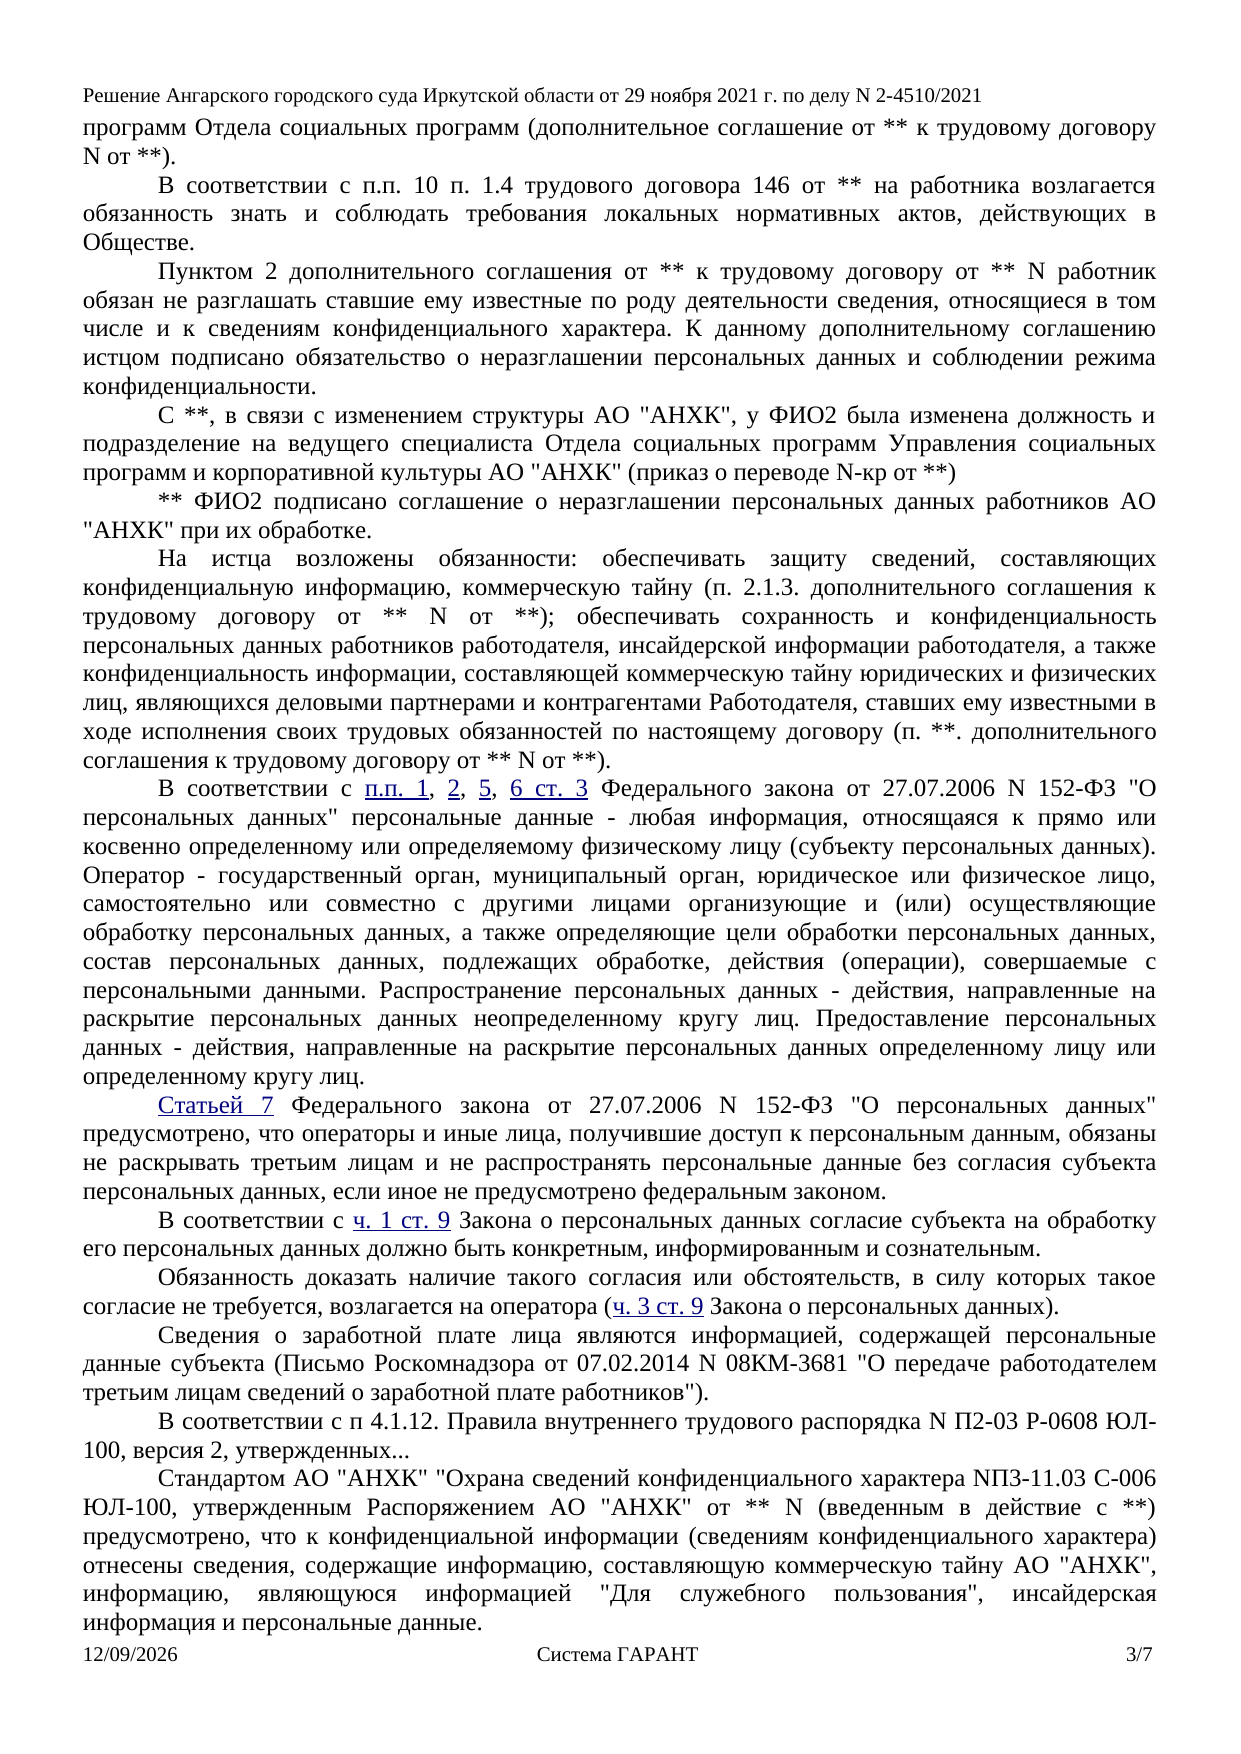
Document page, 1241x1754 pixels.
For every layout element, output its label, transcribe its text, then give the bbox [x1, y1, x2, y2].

text Статьей 7 Федерального закона от 27.07.2006 N 152-ФЗ "О персональных данных" предусмотрено, что операторы и иные лица, получившие доступ к персональным данным, обязаны не раскрывать третьим лицам и не распространять персональные данные без согласия субъекта персональных данных, если иное не предусмотрено федеральным законом. [83, 1090, 1157, 1205]
text ** ФИО2 подписано соглашение о неразглашении персональных данных работников АО "АНХК" при их обработке. [83, 486, 1157, 543]
text программ Отдела социальных программ (дополнительное соглашение от ** к трудовому договору N от **). [83, 112, 1157, 170]
text С **, в связи с изменением структуры АО "АНХК", у ФИО2 была изменена должность и подразделение на ведущего специалиста Отдела социальных программ Управления социальных программ и корпоративной культуры АО "АНХК" (приказ о переводе N-кр от **) [83, 400, 1157, 486]
text Сведения о заработной плате лица являются информацией, содержащей персональные данные субъекта (Письмо Роскомнадзора от 07.02.2014 N 08КМ-3681 "О передаче работодателем третьим лицам сведений о заработной плате работников"). [83, 1320, 1157, 1406]
text Обязанность доказать наличие такого согласия или обстоятельств, в силу которых такое согласие не требуется, возлагается на оператора (ч. 3 ст. 9 Закона о персональных данных). [83, 1262, 1157, 1320]
text Пунктом 2 дополнительного соглашения от ** к трудовому договору от ** N работник обязан не разглашать ставшие ему известные по роду деятельности сведения, относящиеся в том числе и к сведениям конфиденциального характера. К данному дополнительному соглашению истцом подписано обязательство о неразглашении персональных данных и соблюдении режима конфиденциальности. [83, 256, 1157, 400]
text В соответствии с п.п. 1, 2, 5, 6 ст. 3 Федерального закона от 27.07.2006 N 152-ФЗ "О персональных данных" персональные данные - любая информация, относящаяся к прямо или косвенно определенному или определяемому физическому лицу (субъекту персональных данных). Оператор - государственный орган, муниципальный орган, юридическое или физическое лицо, самостоятельно или совместно с другими лицами организующие и (или) осуществляющие обработку персональных данных, а также определяющие цели обработки персональных данных, состав персональных данных, подлежащих обработке, действия (операции), совершаемые с персональными данными. Распространение персональных данных - действия, направленные на раскрытие персональных данных неопределенному кругу лиц. Предоставление персональных данных - действия, направленные на раскрытие персональных данных определенному лицу или определенному кругу лиц. [83, 773, 1157, 1090]
text В соответствии с п 4.1.12. Правила внутреннего трудового распорядка N П2-03 Р-0608 ЮЛ-100, версия 2, утвержденных... [83, 1406, 1157, 1463]
text В соответствии с ч. 1 ст. 9 Закона о персональных данных согласие субъекта на обработку его персональных данных должно быть конкретным, информированным и сознательным. [83, 1205, 1157, 1262]
text Стандартом АО "АНХК" "Охрана сведений конфиденциального характера NП3-11.03 С-006 ЮЛ-100, утвержденным Распоряжением АО "АНХК" от ** N (введенным в действие с **) предусмотрено, что к конфиденциальной информации (сведениям конфиденциального характера) отнесены сведения, содержащие информацию, составляющую коммерческую тайну АО "АНХК", информацию, являющуюся информацией "Для служебного пользования", инсайдерская информация и персональные данные. [83, 1463, 1157, 1636]
text В соответствии с п.п. 10 п. 1.4 трудового договора 146 от ** на работника возлагается обязанность знать и соблюдать требования локальных нормативных актов, действующих в Обществе. [83, 170, 1157, 256]
text На истца возложены обязанности: обеспечивать защиту сведений, составляющих конфиденциальную информацию, коммерческую тайну (п. 2.1.3. дополнительного соглашения к трудовому договору от ** N от **); обеспечивать сохранность и конфиденциальность персональных данных работников работодателя, инсайдерской информации работодателя, а также конфиденциальность информации, составляющей коммерческую тайну юридических и физических лиц, являющихся деловыми партнерами и контрагентами Работодателя, ставших ему известными в ходе исполнения своих трудовых обязанностей по настоящему договору (п. **. дополнительного соглашения к трудовому договору от ** N от **). [83, 543, 1157, 773]
